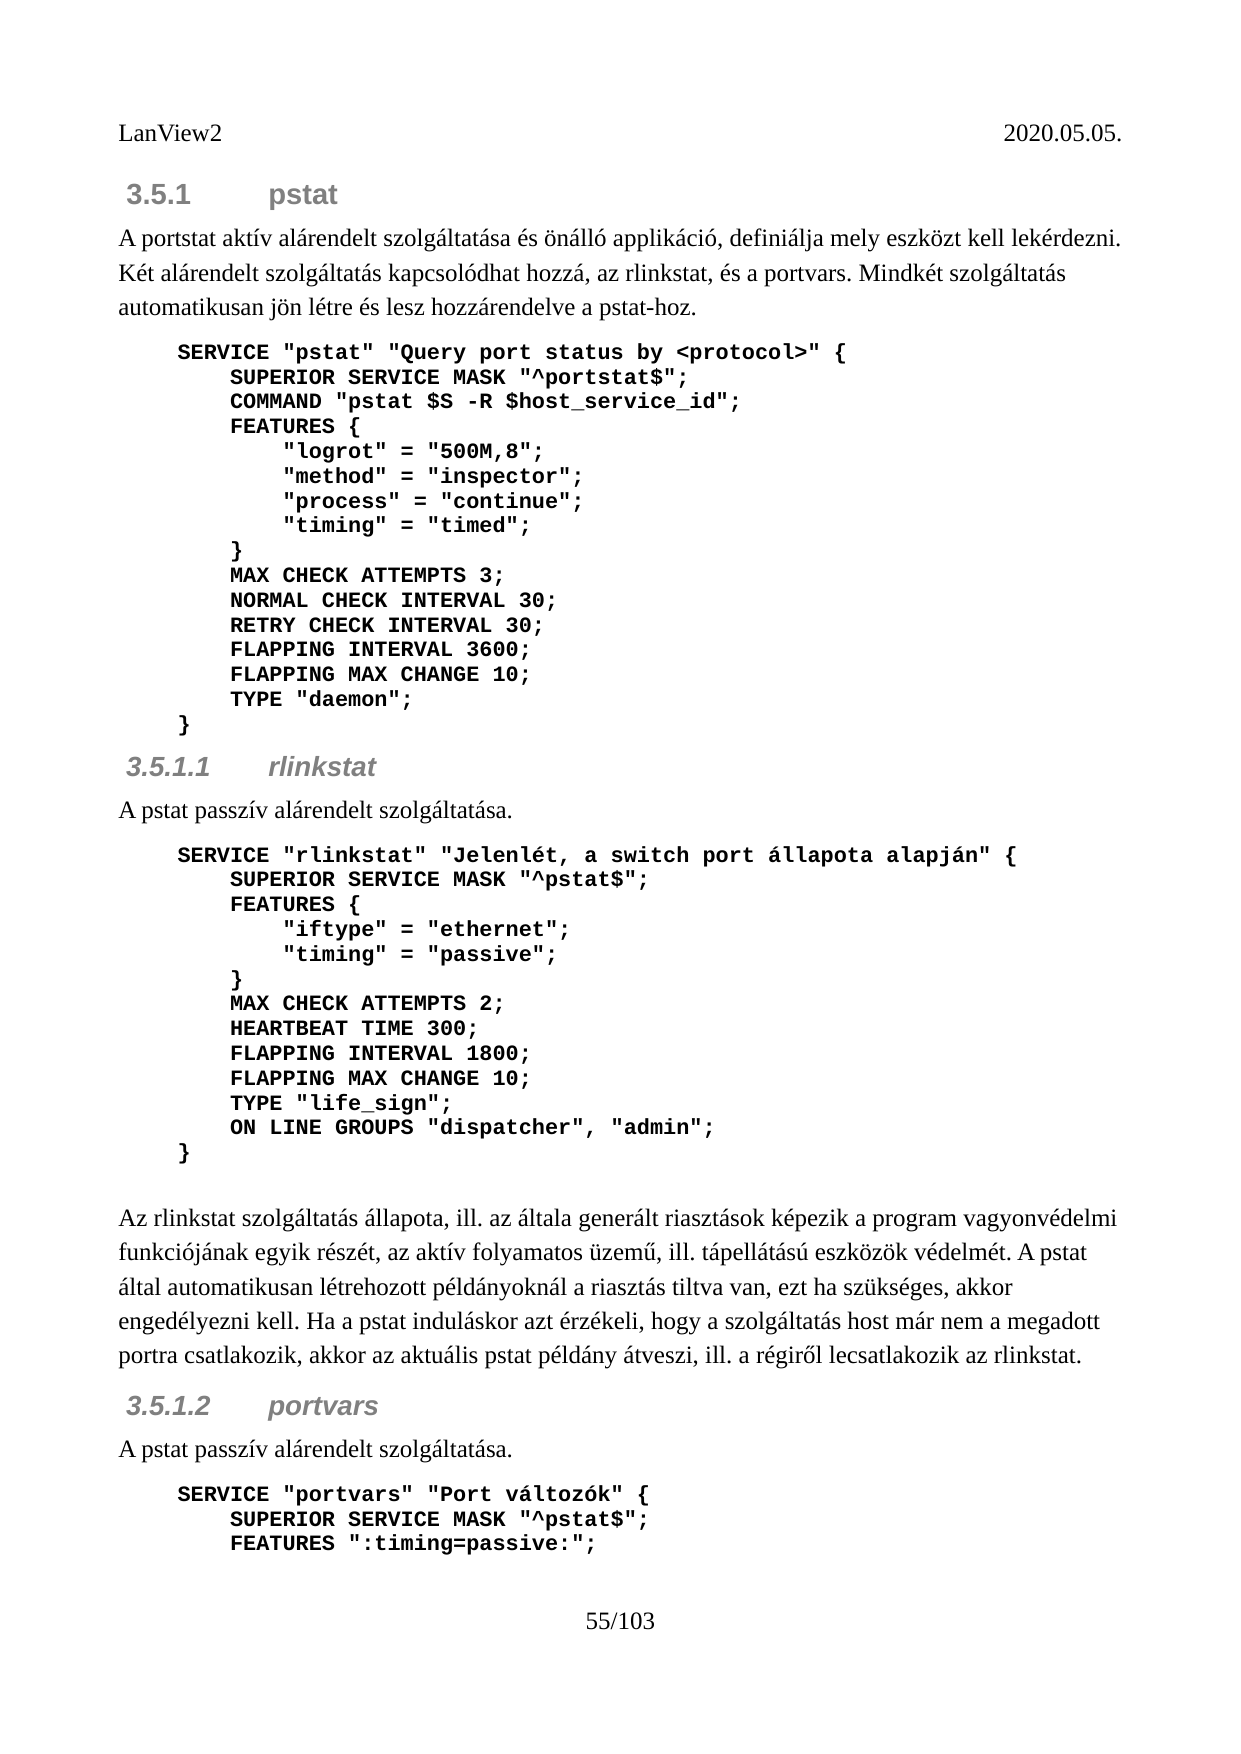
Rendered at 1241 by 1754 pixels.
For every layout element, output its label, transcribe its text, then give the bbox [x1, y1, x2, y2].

text SERVICE "rlinkstat" "Jelenlét, a switch port állapota alapján" { SUPERIOR SERVICE MASK "^pstat$"; FEATURES { "iftype" = "ethernet"; "timing" = "passive"; } MAX CHECK ATTEMPTS 2; HEARTBEAT TIME 300; FLAPPING INTERVAL 1800; FLAPPING MAX CHANGE 10; TYPE "life_sign"; ON LINE GROUPS "dispatcher", "admin"; } [177, 844, 1122, 1166]
subtitle portvars [118, 1389, 1122, 1421]
text A portstat aktív alárendelt szolgáltatása és önálló applikáció, definiálja mely eszközt kell lekérdezni. Két alárendelt szolgáltatás kapcsolódhat hozzá, az rlinkstat, és a portvars. Mindkét szolgáltatás automatikusan jön létre és lesz hozzárendelve a pstat-hoz. [118, 223, 1122, 321]
text Az rlinkstat szolgáltatás állapota, ill. az általa generált riasztások képezik a program vagyonvédelmi funkciójának egyik részét, az aktív folyamatos üzemű, ill. tápellátású eszközök védelmét. A pstat által automatikusan létrehozott példányoknál a riasztás tiltva van, ezt ha szükséges, akkor engedélyezni kell. Ha a pstat induláskor azt érzékeli, hogy a szolgáltatás host már nem a megadott portra csatlakozik, akkor az aktuális pstat példány átveszi, ill. a régiről lecsatlakozik az rlinkstat. [118, 1203, 1122, 1369]
text A pstat passzív alárendelt szolgáltatása. [118, 795, 1122, 823]
text A pstat passzív alárendelt szolgáltatása. [118, 1434, 1122, 1463]
text SERVICE "pstat" "Query port status by <protocol>" { SUPERIOR SERVICE MASK "^portstat$"; COMMAND "pstat $S -R $host_service_id"; FEATURES { "logrot" = "500M,8"; "method" = "inspector"; "process" = "continue"; "timing" = "timed"; } MAX CHECK ATTEMPTS 3; NORMAL CHECK INTERVAL 30; RETRY CHECK INTERVAL 30; FLAPPING INTERVAL 3600; FLAPPING MAX CHANGE 10; TYPE "daemon"; } [177, 341, 1122, 738]
text SERVICE "portvars" "Port változók" { SUPERIOR SERVICE MASK "^pstat$"; FEATURES ":timing=passive:"; [177, 1483, 1122, 1557]
subtitle rlinkstat [118, 750, 1122, 782]
subtitle pstat [118, 177, 1122, 211]
